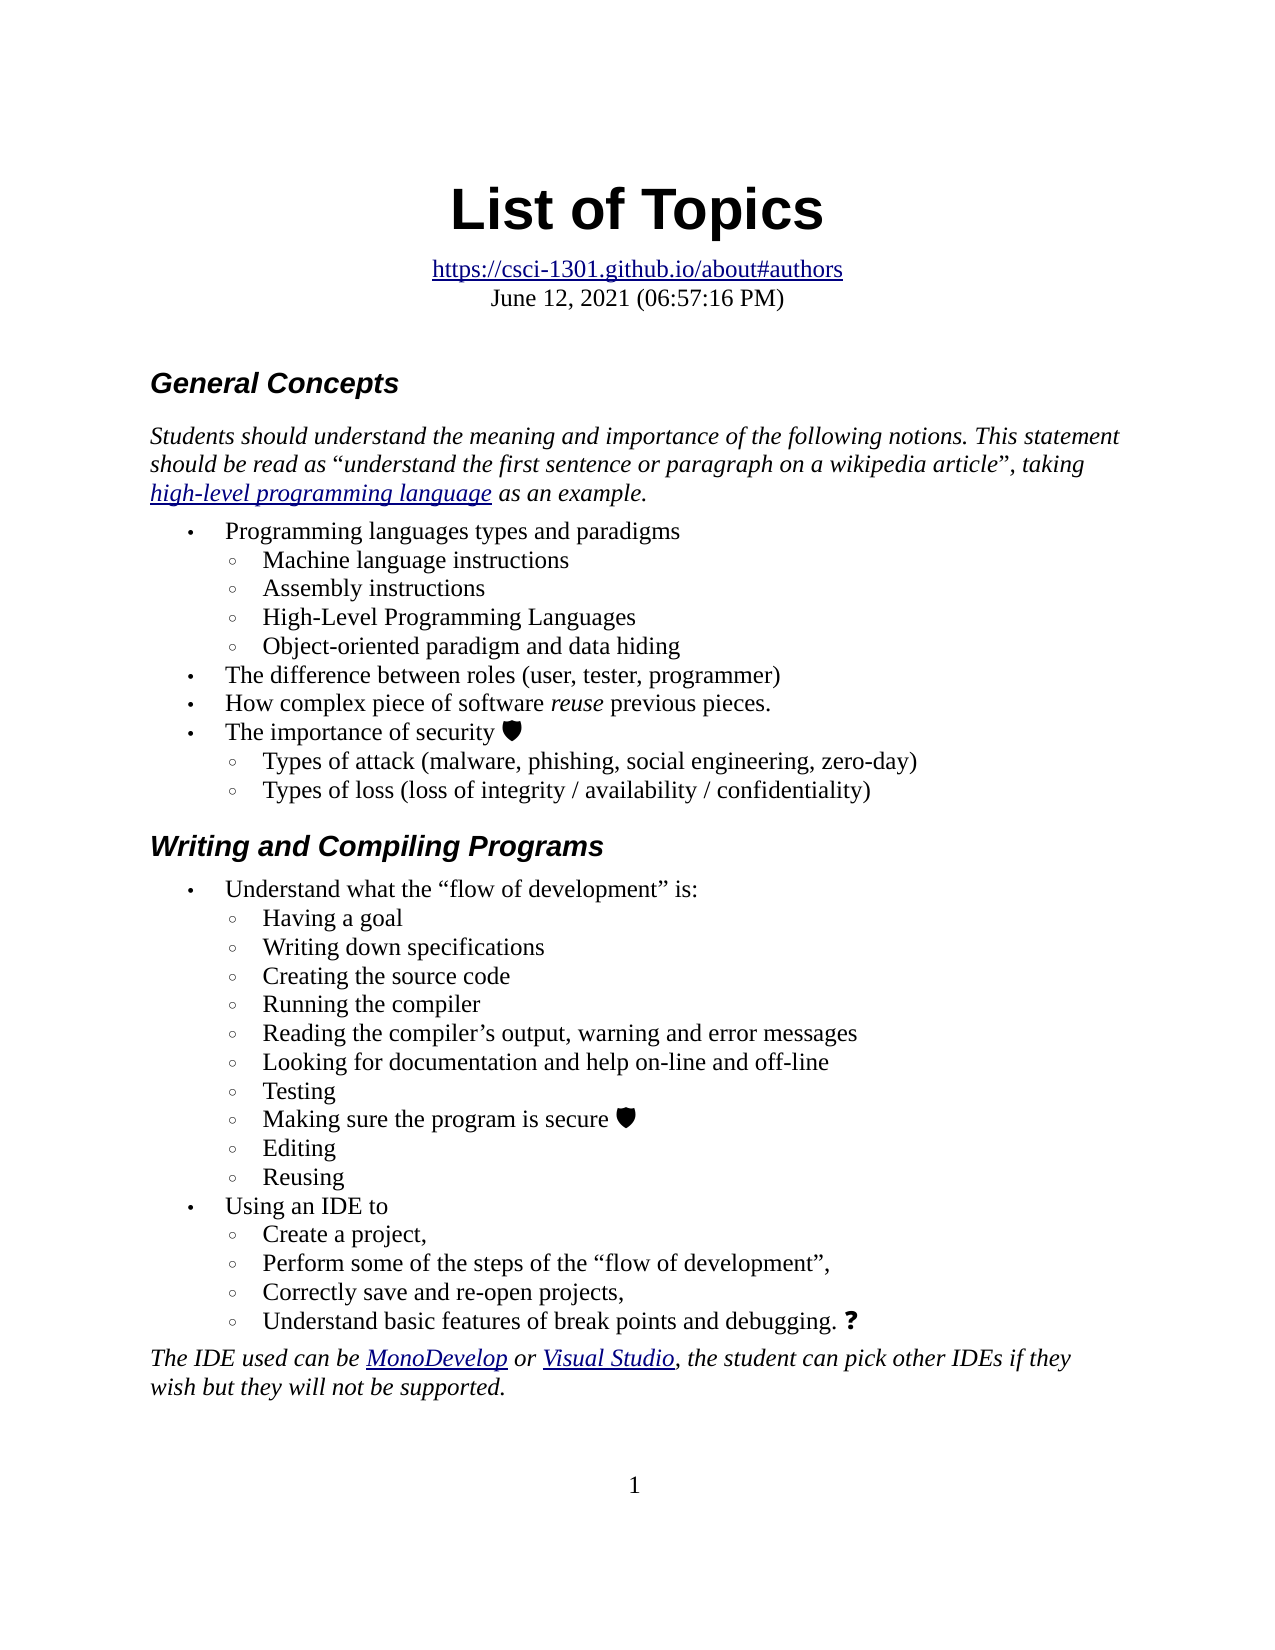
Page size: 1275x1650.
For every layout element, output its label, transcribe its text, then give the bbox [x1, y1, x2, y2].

list Types of attack (malware, phishing, social engineering, zero-day) [225, 746, 1125, 775]
title List of Topics [150, 175, 1125, 242]
list Making sure the program is secure 🛡️ [225, 1104, 1125, 1133]
list Reading the compiler’s output, warning and error messages [225, 1018, 1125, 1047]
list High-Level Programming Languages [225, 602, 1125, 631]
subtitle Writing and Compiling Programs [150, 828, 1125, 862]
list Perform some of the steps of the “flow of development”, [225, 1248, 1125, 1277]
list The importance of security 🛡️ [187, 717, 1125, 746]
list Writing down specifications [225, 932, 1125, 961]
list Creating the source code [225, 961, 1125, 989]
list Understand what the “flow of development” is: [187, 874, 1125, 903]
list The difference between roles (user, tester, programmer) [187, 660, 1125, 688]
list Testing [225, 1076, 1125, 1104]
list Object-oriented paradigm and data hiding [225, 631, 1125, 660]
list Assembly instructions [225, 573, 1125, 602]
text Students should understand the meaning and importance of the following notions. This statement should be read as “understand the first sentence or paragraph on a wikipedia article”, taking high-level programming language as an example. [150, 421, 1125, 507]
list Understand basic features of break points and debugging. ❓ [225, 1306, 1125, 1334]
list Reusing [225, 1162, 1125, 1191]
list Create a project, [225, 1219, 1125, 1248]
list Programming languages types and paradigms [187, 516, 1125, 545]
list Correctly save and re-open projects, [225, 1277, 1125, 1306]
list Running the compiler [225, 989, 1125, 1018]
list How complex piece of software reuse previous pieces. [187, 688, 1125, 717]
list Machine language instructions [225, 545, 1125, 573]
list Editing [225, 1133, 1125, 1162]
text The IDE used can be MonoDevelop or Visual Studio, the student can pick other IDEs if they wish but they will not be supported. [150, 1343, 1125, 1401]
text https://csci-1301.github.io/about#authors [150, 254, 1125, 283]
list Types of loss (loss of integrity / availability / confidentiality) [225, 775, 1125, 803]
list Looking for documentation and help on-line and off-line [225, 1047, 1125, 1076]
list Having a goal [225, 903, 1125, 932]
subtitle General Concepts [150, 366, 1125, 399]
list Using an IDE to [187, 1191, 1125, 1219]
text June 12, 2021 (06:57:16 PM) [150, 283, 1125, 312]
